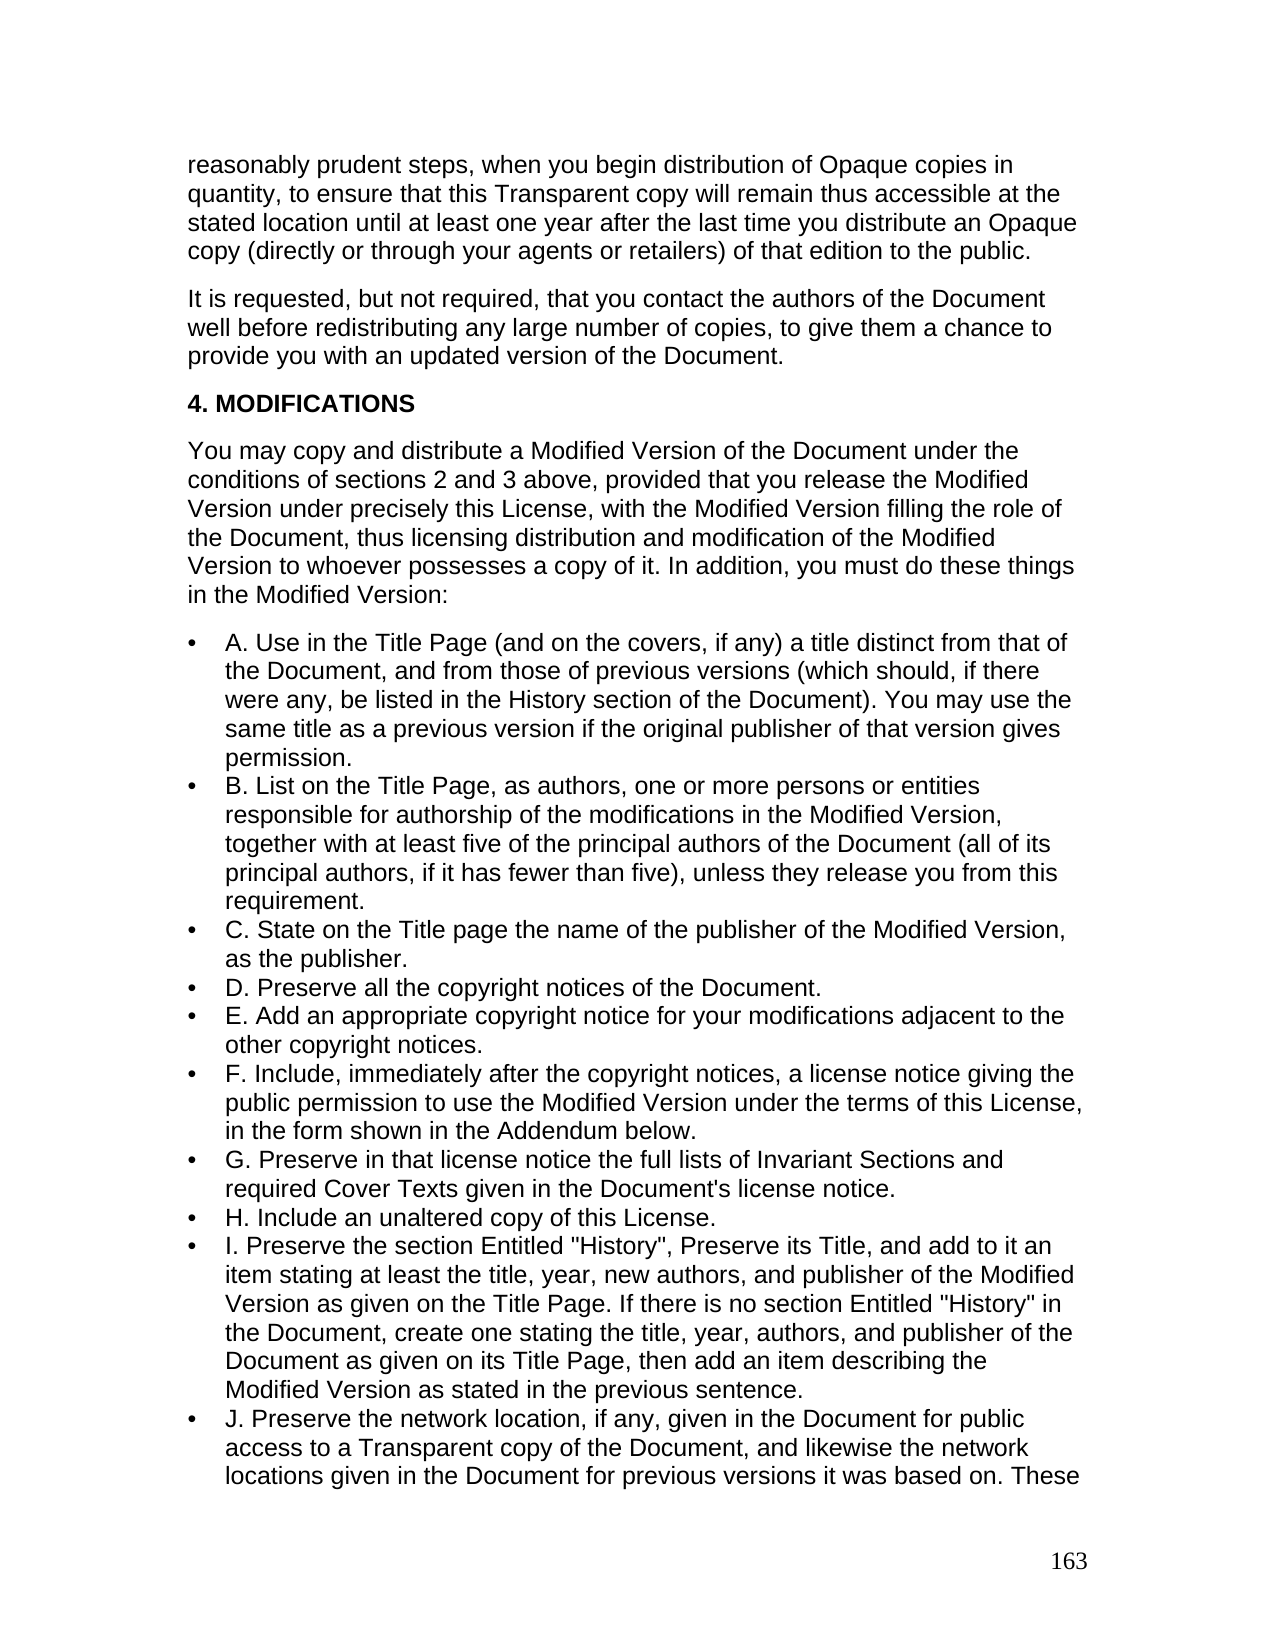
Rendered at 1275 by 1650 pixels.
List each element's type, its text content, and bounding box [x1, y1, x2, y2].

text • F. Include, immediately after the copyright notices, a license notice giving the public permission to use the Modified Version under the terms of this License, in the form shown in the Addendum below. [187, 1059, 1087, 1145]
text reasonably prudent steps, when you begin distribution of Opaque copies in quantity, to ensure that this Transparent copy will remain thus accessible at the stated location until at least one year after the last time you distribute an Opaque copy (directly or through your agents or retailers) of that edition to the public. [187, 150, 1087, 265]
text It is requested, but not required, that you contact the authors of the Document well before redistributing any large number of copies, to give them a chance to provide you with an updated version of the Document. [187, 284, 1087, 370]
text • C. State on the Title page the name of the publisher of the Modified Version, as the publisher. [187, 915, 1087, 972]
text 4. MODIFICATIONS [187, 389, 1087, 417]
text • B. List on the Title Page, as authors, one or more persons or entities responsible for authorship of the modifications in the Modified Version, together with at least five of the principal authors of the Document (all of its principal authors, if it has fewer than five), unless they release you from this requirement. [187, 771, 1087, 915]
text • A. Use in the Title Page (and on the covers, if any) a title distinct from that of the Document, and from those of previous versions (which should, if there were any, be listed in the History section of the Document). You may use the same title as a previous version if the original publisher of that version gives permission. [187, 627, 1087, 771]
text • H. Include an unaltered copy of this License. [187, 1202, 1087, 1231]
text You may copy and distribute a Modified Version of the Document under the conditions of sections 2 and 3 above, provided that you release the Modified Version under precisely this License, with the Modified Version filling the role of the Document, thus licensing distribution and modification of the Modified Version to whoever possesses a copy of it. In addition, you must do these things in the Modified Version: [187, 436, 1087, 609]
text • E. Add an appropriate copyright notice for your modifications adjacent to the other copyright notices. [187, 1001, 1087, 1059]
text • I. Preserve the section Entitled "History", Preserve its Title, and add to it an item stating at least the title, year, new authors, and publisher of the Modified Version as given on the Title Page. If there is no section Entitled "History" in the Document, create one stating the title, year, authors, and publisher of the Document as given on its Title Page, then add an item describing the Modified Version as stated in the previous sentence. [187, 1231, 1087, 1404]
text • G. Preserve in that license notice the full lists of Invariant Sections and required Cover Texts given in the Document's license notice. [187, 1145, 1087, 1202]
text • D. Preserve all the copyright notices of the Document. [187, 972, 1087, 1001]
text • J. Preserve the network location, if any, given in the Document for public access to a Transparent copy of the Document, and likewise the network locations given in the Document for previous versions it was based on. These [187, 1404, 1087, 1490]
